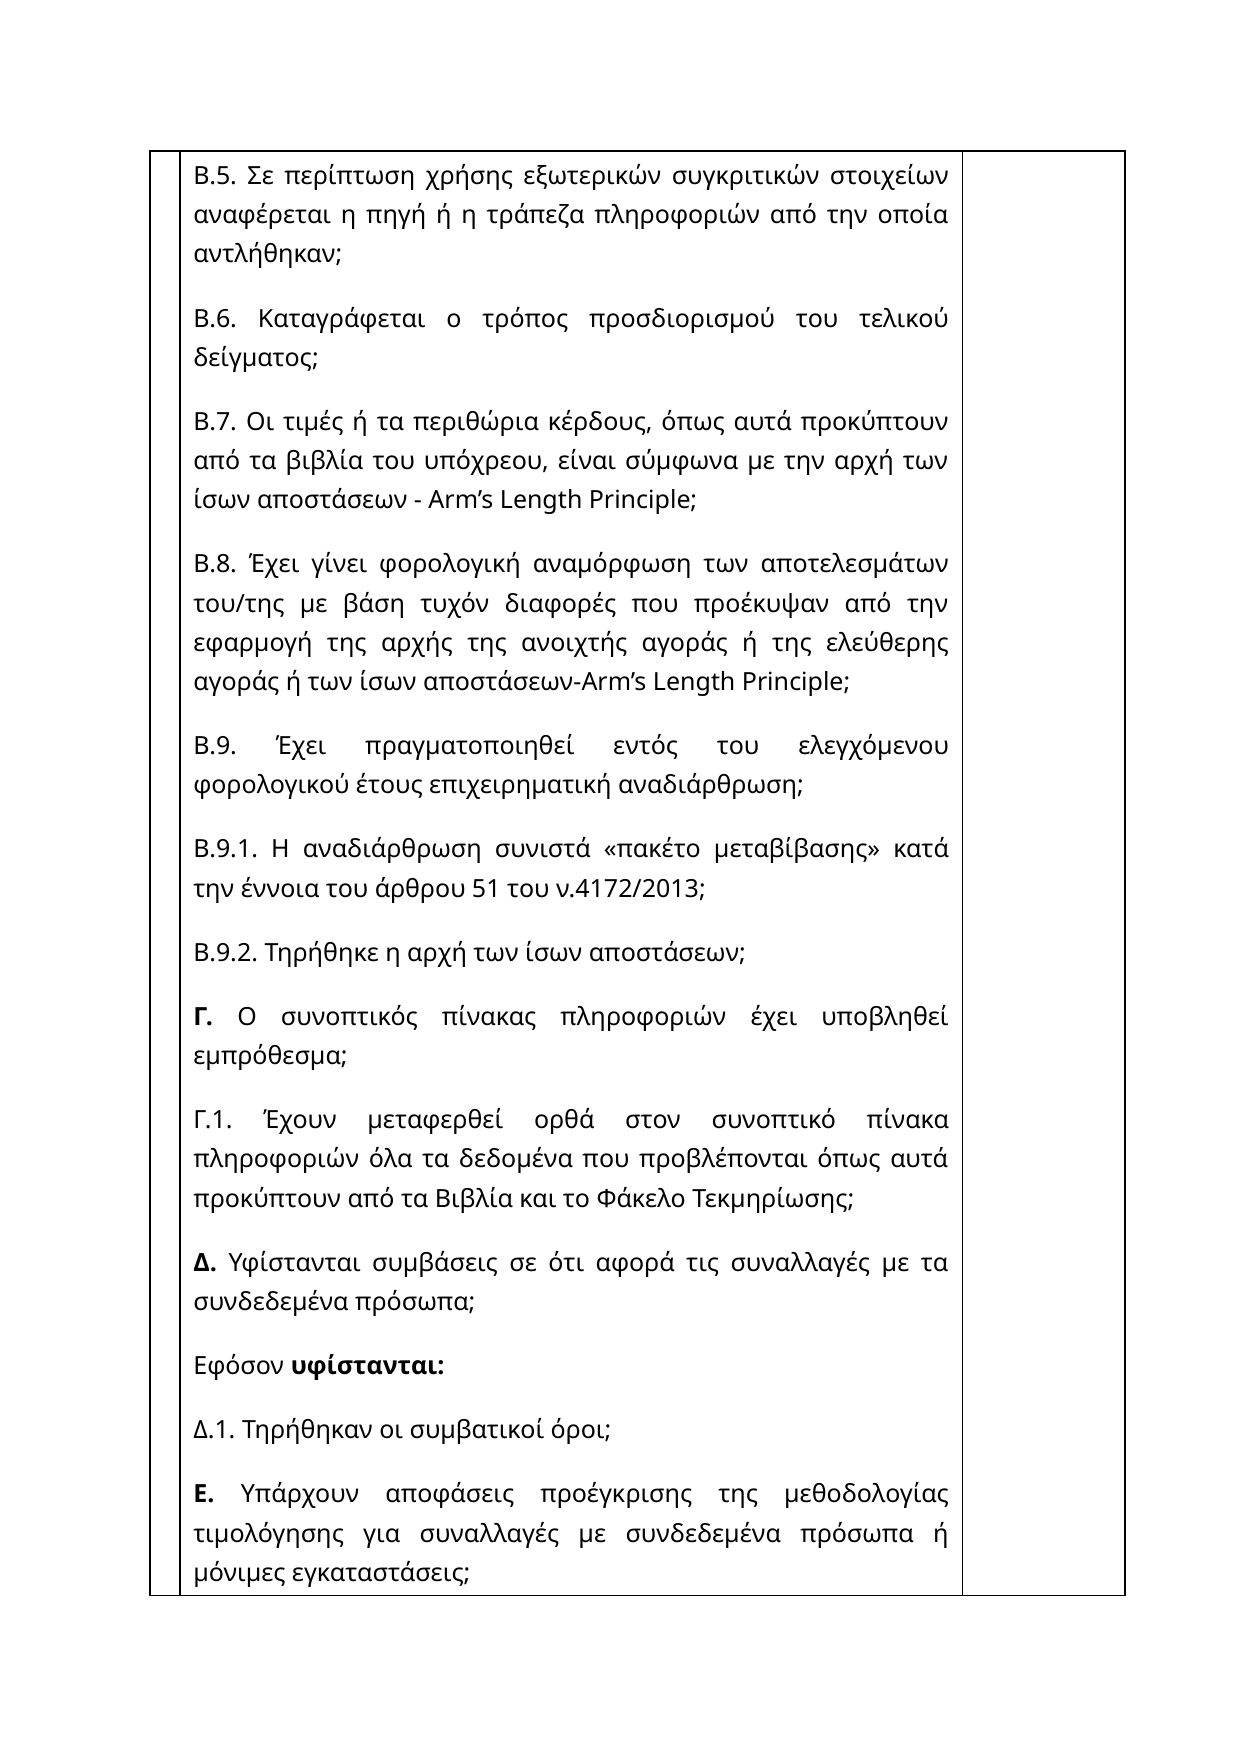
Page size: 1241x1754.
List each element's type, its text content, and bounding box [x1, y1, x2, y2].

table_header B.5. Σε περίπτωση χρήσης εξωτερικών συγκριτικών στοιχείων αναφέρεται η πηγή ή η τράπεζα πληροφοριών από την οποία αντλήθηκαν; B.6. Καταγράφεται ο τρόπος προσδιορισμού του τελικού δείγματος; B.7. Οι τιμές ή τα περιθώρια κέρδους, όπως αυτά προκύπτουν από τα βιβλία του υπόχρεου, είναι σύμφωνα με την αρχή των ίσων αποστάσεων - Arm’s Length Principle; B.8. Έχει γίνει φορολογική αναμόρφωση των αποτελεσμάτων του/της με βάση τυχόν διαφορές που προέκυψαν από την εφαρμογή της αρχής της ανοιχτής αγοράς ή της ελεύθερης αγοράς ή των ίσων αποστάσεων-Arm’s Length Principle; B.9. Έχει πραγματοποιηθεί εντός του ελεγχόμενου φορολογικού έτους επιχειρηματική αναδιάρθρωση; B.9.1. Η αναδιάρθρωση συνιστά «πακέτο μεταβίβασης» κατά την έννοια του άρθρου 51 του ν.4172/2013; B.9.2. Τηρήθηκε η αρχή των ίσων αποστάσεων; Γ. Ο συνοπτικός πίνακας πληροφοριών έχει υποβληθεί εμπρόθεσμα; Γ.1. Έχουν μεταφερθεί ορθά στον συνοπτικό πίνακα πληροφοριών όλα τα δεδομένα που προβλέπονται όπως αυτά προκύπτουν από τα Βιβλία και το Φάκελο Τεκμηρίωσης; Δ. Υφίστανται συμβάσεις σε ότι αφορά τις συναλλαγές με τα συνδεδεμένα πρόσωπα; Εφόσον υφίστανται: Δ.1. Τηρήθηκαν οι συμβατικοί όροι; Ε. Υπάρχουν αποφάσεις προέγκρισης της μεθοδολογίας τιμολόγησης για συναλλαγές με συνδεδεμένα πρόσωπα ή μόνιμες εγκαταστάσεις; [181, 152, 962, 1595]
table_header [963, 152, 1124, 1595]
table_header [151, 152, 179, 1595]
